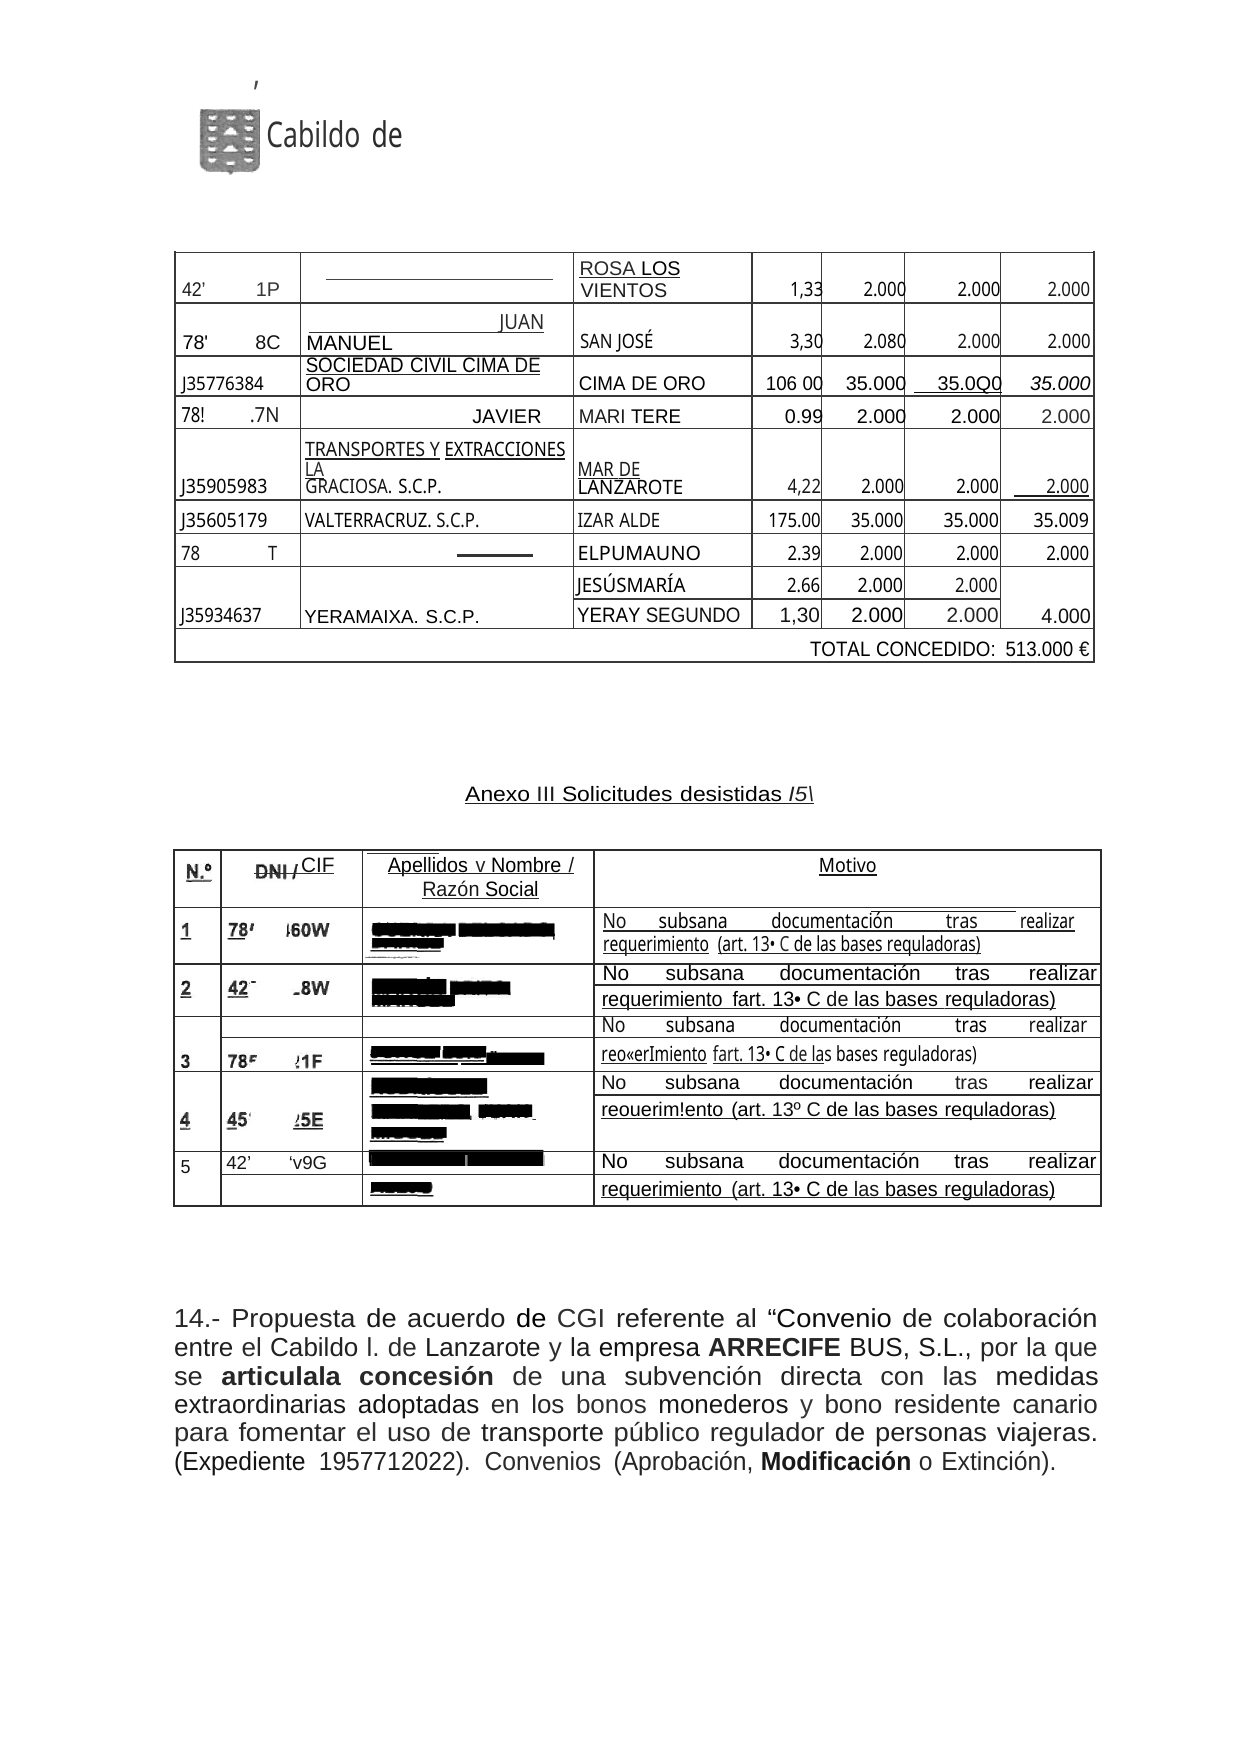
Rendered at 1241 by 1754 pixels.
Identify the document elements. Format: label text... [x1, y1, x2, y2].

table_cell 1,30 [753, 600, 821, 627]
table_cell JUAN MANUEL [301, 304, 573, 355]
table_cell 2.000 [905, 600, 1000, 627]
table_cell 35.000 [822, 357, 904, 395]
table_cell [301, 534, 573, 566]
table_cell No subsana documentación tras realizar [595, 1017, 1100, 1037]
table_cell 78' [176, 304, 227, 355]
table_cell [175, 1072, 220, 1151]
table_cell 3,30 [753, 304, 821, 355]
table_cell 35.000 [905, 501, 1000, 533]
table_cell J35934637 [176, 567, 300, 627]
table_cell 2.000 [1001, 304, 1093, 355]
table_cell 2.080 [822, 304, 904, 355]
table_cell No subsana documentación tras realizar [595, 1152, 1100, 1173]
table_cell MARI TERE [574, 397, 751, 427]
table_cell [574, 629, 752, 661]
table_cell YERAY SEGUNDO [574, 600, 751, 627]
table_cell 4,22 [753, 429, 821, 499]
table_header ROSA LOS VIENTOS [574, 253, 751, 302]
table_cell 513.000 € [1001, 629, 1093, 661]
table_header [301, 253, 573, 302]
table_cell 2.000 [1001, 397, 1093, 427]
table_cell [222, 908, 362, 963]
table_cell IZAR ALDE [574, 501, 751, 533]
table_cell 8C [227, 304, 300, 355]
table_cell CIMA DE ORO [574, 357, 751, 395]
table_cell [363, 1175, 593, 1205]
table_cell [222, 1017, 362, 1037]
table_cell 2.000 [822, 429, 904, 499]
table_cell [363, 1017, 593, 1037]
table_cell [363, 908, 593, 963]
table_cell reo«erImiento fart. 13• C de las bases reguladoras) [595, 1038, 1100, 1071]
table_cell [222, 1072, 362, 1151]
table_cell 2.000 [905, 567, 1000, 598]
table_cell [175, 1017, 220, 1071]
table_cell 2.000 [905, 304, 1000, 355]
picture [371, 995, 455, 1007]
table_cell 78! [176, 397, 227, 427]
text Anexo III Solicitudes desistidas I5\ [465, 782, 1240, 806]
picture [199, 109, 260, 175]
table_cell [222, 1038, 362, 1071]
table_cell [175, 908, 220, 963]
table_cell SOCIEDAD CIVIL CIMA DE ORO [301, 357, 573, 395]
table_header 2.000 [905, 253, 1000, 302]
table_header 42’ [176, 253, 227, 302]
table_cell No subsana documentación tras realizar [595, 965, 1100, 984]
table_cell [301, 629, 573, 661]
table_cell [363, 1152, 593, 1173]
table_cell 2.000 [1001, 534, 1093, 566]
table_header 2.000 [822, 253, 904, 302]
table_cell 2.39 [753, 534, 821, 566]
table_header 1,33 [753, 253, 821, 302]
table_cell 106 00 [753, 357, 821, 395]
table_cell [363, 965, 593, 1016]
table_cell 2.000 [822, 600, 904, 627]
table_cell [227, 629, 301, 661]
text 14.- Propuesta de acuerdo de CGI referente al “Convenio de colaboración entre el Cabildo l. de Lanzarote y la empresa ARRECIFE BUS, S.L., por la que se articulala concesión de una subvención directa con las medidas extraordinarias adoptadas en los bonos monederos y bono residente canario para fomentar el uso de transporte público regulador de personas viajeras. (Expediente 1957712022). Convenios (Aprobación, Modificación o Extinción). [173, 1305, 1098, 1476]
table_cell 35.000 [1001, 357, 1093, 395]
table_cell requerimiento (art. 13• C de las bases reguladoras) [595, 1175, 1100, 1205]
table_cell 78 [176, 534, 227, 566]
table_cell 42’ ‘v9G [222, 1152, 362, 1173]
table_cell TRANSPORTES Y EXTRACCIONES LA GRACIOSA. S.C.P. [301, 429, 573, 499]
picture [369, 1155, 545, 1166]
table_cell 2.000 [822, 534, 904, 566]
table_header Apellidos v Nombre / Razón Social [363, 851, 593, 906]
table_cell JAVIER [301, 397, 573, 427]
table_cell JESÚSMARÍA [574, 567, 751, 598]
table_cell reouerim!ento (art. 13º C de las bases requladoras) [595, 1096, 1100, 1151]
table_cell J35776384 [176, 357, 300, 395]
picture [369, 1127, 448, 1144]
table_header 1P [227, 253, 300, 302]
table_cell 0.99 [753, 397, 821, 427]
table_cell [222, 1175, 362, 1205]
table_cell 2.000 [822, 567, 904, 598]
table_cell 35.0Q0 [905, 357, 1000, 395]
table_cell [363, 1038, 593, 1071]
table_cell [176, 629, 227, 661]
table_cell [222, 965, 362, 1016]
table_cell 2.66 [753, 567, 821, 598]
table_cell VALTERRACRUZ. S.C.P. [301, 501, 573, 533]
table_cell SAN JOSÉ [574, 304, 751, 355]
table_header 2.000 [1001, 253, 1093, 302]
table_cell No subsana documentación tras realizar requerimiento (art. 13• C de las bases requladoras) [595, 908, 1100, 963]
table_cell YERAMAIXA. S.C.P. [301, 567, 573, 627]
picture [369, 1182, 435, 1197]
table_cell 2.000 [905, 429, 1000, 499]
table_cell J35605179 [176, 501, 300, 533]
picture [365, 938, 444, 959]
table_header CIF [222, 851, 362, 906]
table_header Motivo [595, 851, 1100, 906]
table_cell 2.000 [822, 397, 904, 427]
table_cell 2.000 [905, 534, 1000, 566]
table_cell [175, 965, 220, 1016]
table_cell 35.009 [1001, 501, 1093, 533]
subtitle ’ Cabildo de [254, 68, 1240, 157]
table_header [175, 851, 220, 906]
table_cell T [227, 534, 300, 566]
table_cell 5 [175, 1152, 220, 1205]
table_cell [363, 1072, 593, 1151]
table_cell requerimiento fart. 13• C de las bases requladoras) [595, 986, 1100, 1016]
table_cell .7N [227, 397, 300, 427]
table_cell 2.000 [1001, 429, 1093, 499]
table_cell 2.000 [905, 397, 1000, 427]
table_cell No subsana documentación tras realizar [595, 1072, 1100, 1094]
table_cell MAR DE LANZAROTE [574, 429, 751, 499]
table_cell 35.000 [822, 501, 904, 533]
table_cell 175.00 [753, 501, 821, 533]
table_cell ELPUMAUNO [574, 534, 751, 566]
table_cell TOTAL CONCEDIDO: [752, 629, 1001, 661]
picture [369, 1046, 487, 1063]
table_cell 4.000 [1001, 567, 1093, 627]
table_cell J35905983 [176, 429, 300, 499]
